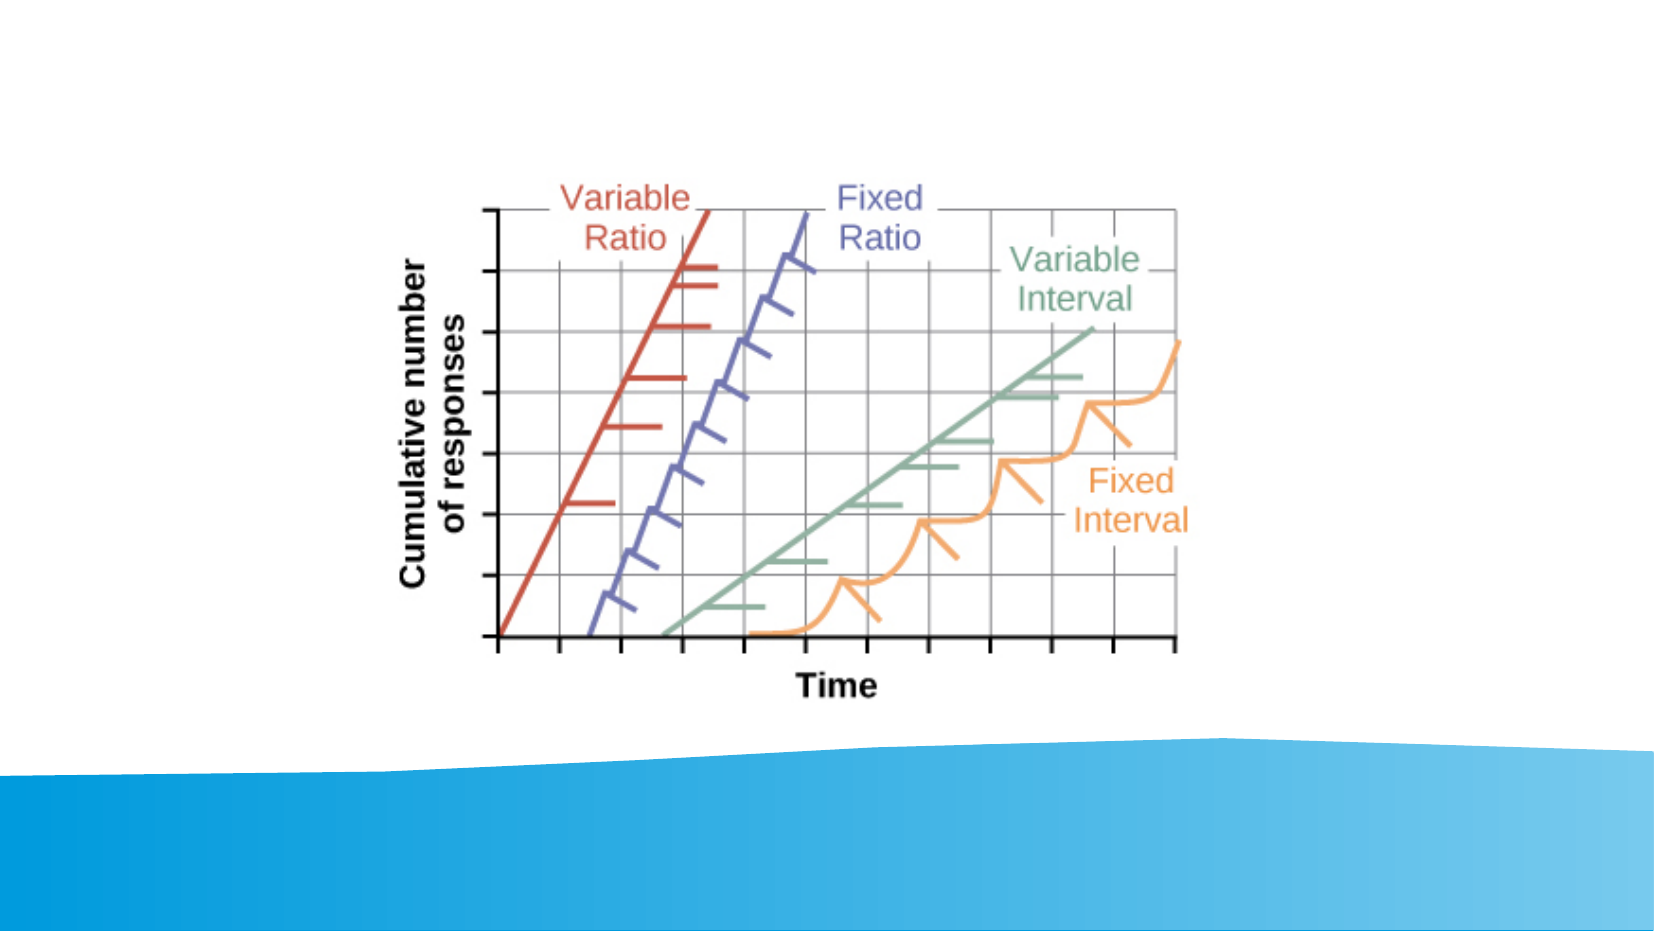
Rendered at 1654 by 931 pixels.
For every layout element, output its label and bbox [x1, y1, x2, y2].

picture [366, 177, 1288, 703]
